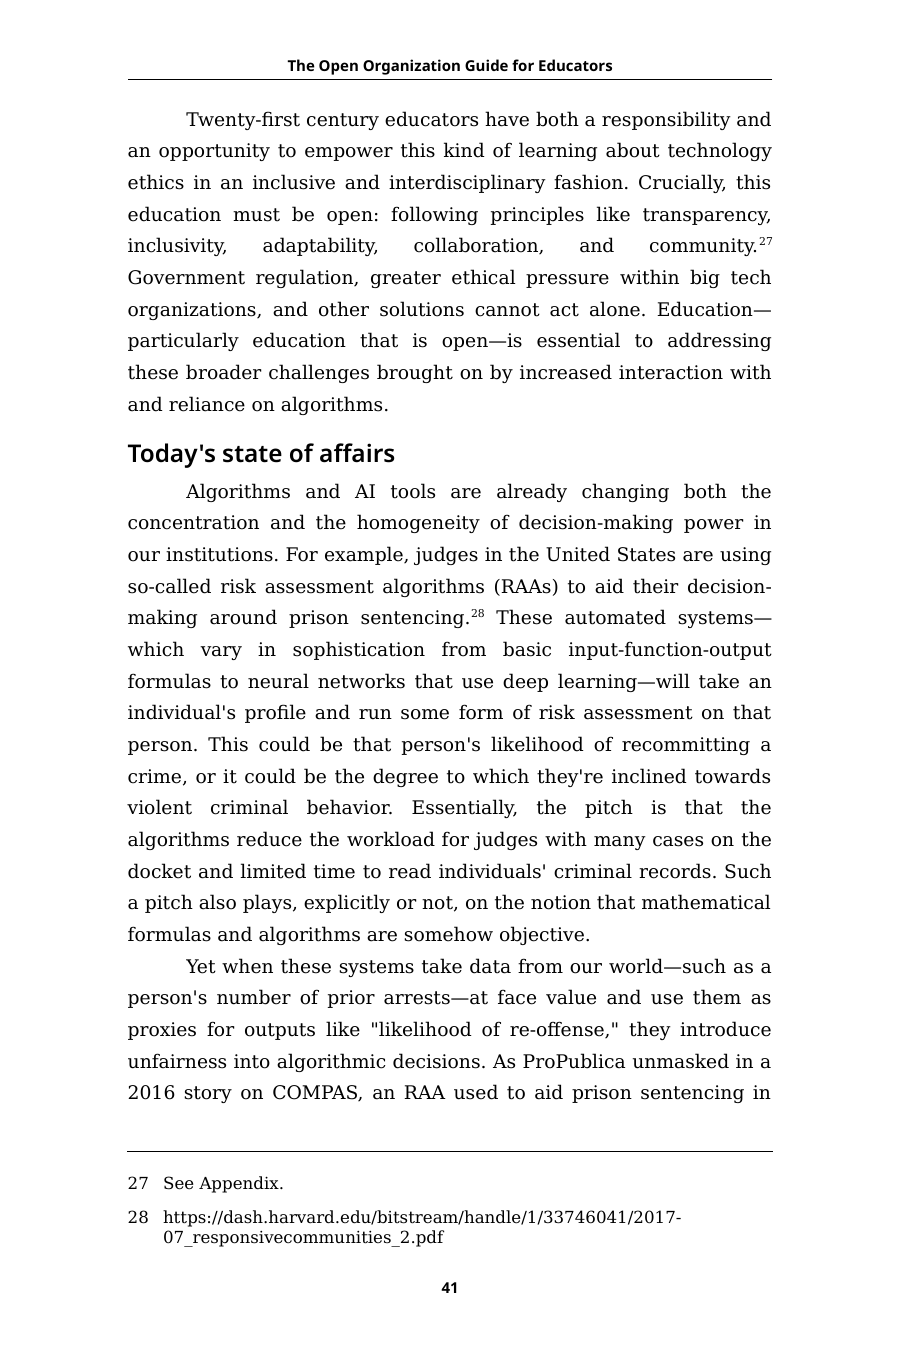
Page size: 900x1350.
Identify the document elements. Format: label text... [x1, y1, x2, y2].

text Yet when these systems take data from our world—such as a person's number of prior arrests—at face value and use them as proxies for outputs like "likelihood of re-offense," they introduce unfairness into algorithmic decisions. As ProPublica unmasked in a 2016 story on COMPAS, an RAA used to aid prison sentencing in [127, 956, 772, 1104]
text Twenty-first century educators have both a responsibility and an opportunity to empower this kind of learning about technology ethics in an inclusive and interdisciplinary fashion. Crucially, this education must be open: following principles like transparency, inclusivity, adaptability, collaboration, and community. Government regulation, greater ethical pressure within big tech organizations, and other solutions cannot act alone. Education—particularly education that is open—is essential to addressing these broader challenges brought on by increased interaction with and reliance on algorithms. [127, 109, 772, 416]
text Algorithms and AI tools are already changing both the concentration and the homogeneity of decision-making power in our institutions. For example, judges in the United States are using so-called risk assessment algorithms (RAAs) to aid their decision-making around prison sentencing. These automated systems—which vary in sophistication from basic input-function-output formulas to neural networks that use deep learning—will take an individual's profile and run some form of risk assessment on that person. This could be that person's likelihood of recommitting a crime, or it could be the degree to which they're inclined towards violent criminal behavior. Essentially, the pitch is that the algorithms reduce the workload for judges with many cases on the docket and limited time to read individuals' criminal records. Such a pitch also plays, explicitly or not, on the notion that mathematical formulas and algorithms are somehow objective. [127, 481, 772, 946]
text See Appendix. [127, 1174, 772, 1193]
text https://dash.harvard.edu/bitstream/handle/1/33746041/2017-07_responsivecommunities_2.pdf [127, 1208, 772, 1247]
subtitle Today's state of affairs [127, 440, 772, 468]
